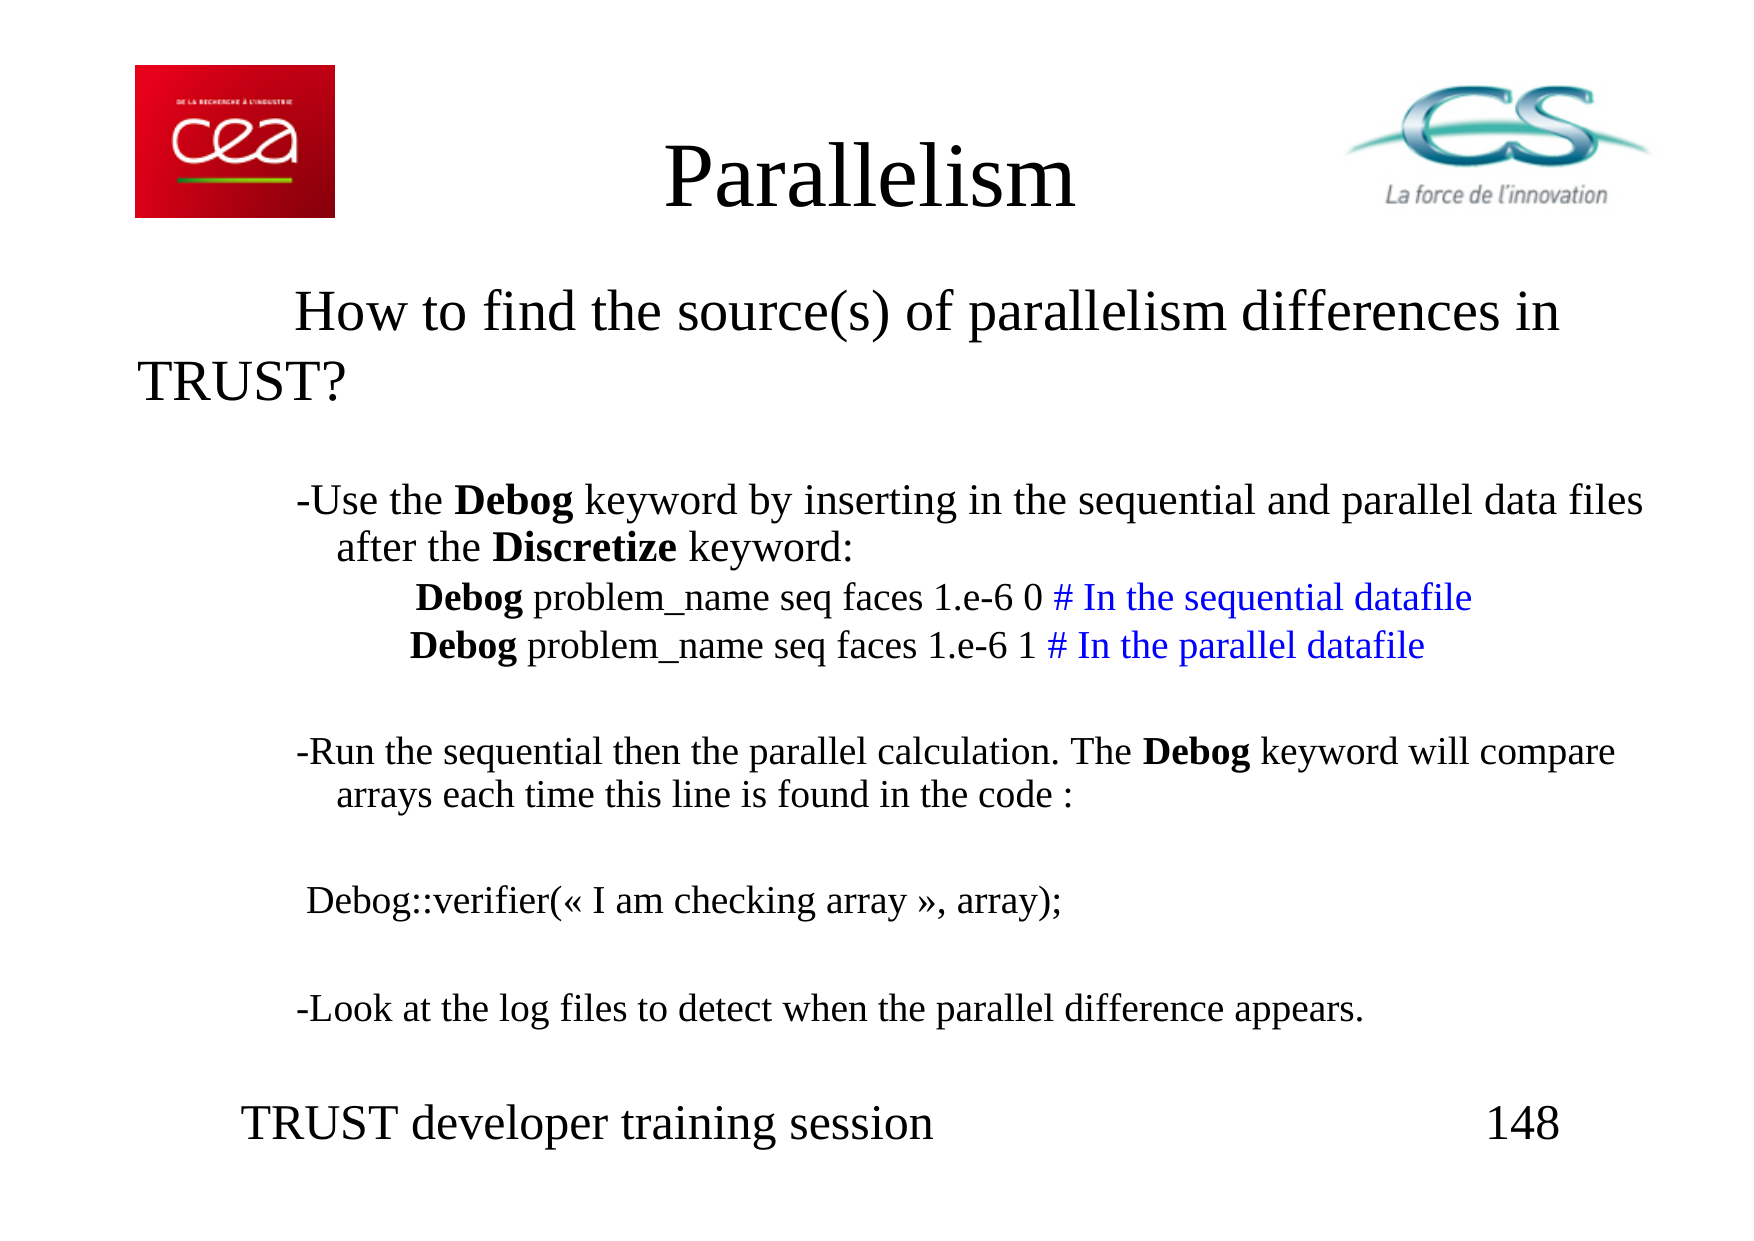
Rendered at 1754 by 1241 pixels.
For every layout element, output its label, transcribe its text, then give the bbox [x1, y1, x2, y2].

text_box How to find the source(s) of parallelism differences in TRUST? -Use the Debog keyword by inserting in the sequential and parallel data files after the Discretize keyword: Debog problem_name seq faces 1.e-6 0 # In the sequential datafile Debog problem_name seq faces 1.e-6 1 # In the parallel datafile -Run the sequential then the parallel calculation. The Debog keyword will compare arrays each time this line is found in the code : Debog::verifier(« I am checking array », array); -Look at the log files to detect when the parallel difference appears. [121, 264, 1696, 1075]
picture [135, 65, 195, 218]
picture [1546, 73, 1662, 218]
title Parallelism [195, 44, 1546, 264]
